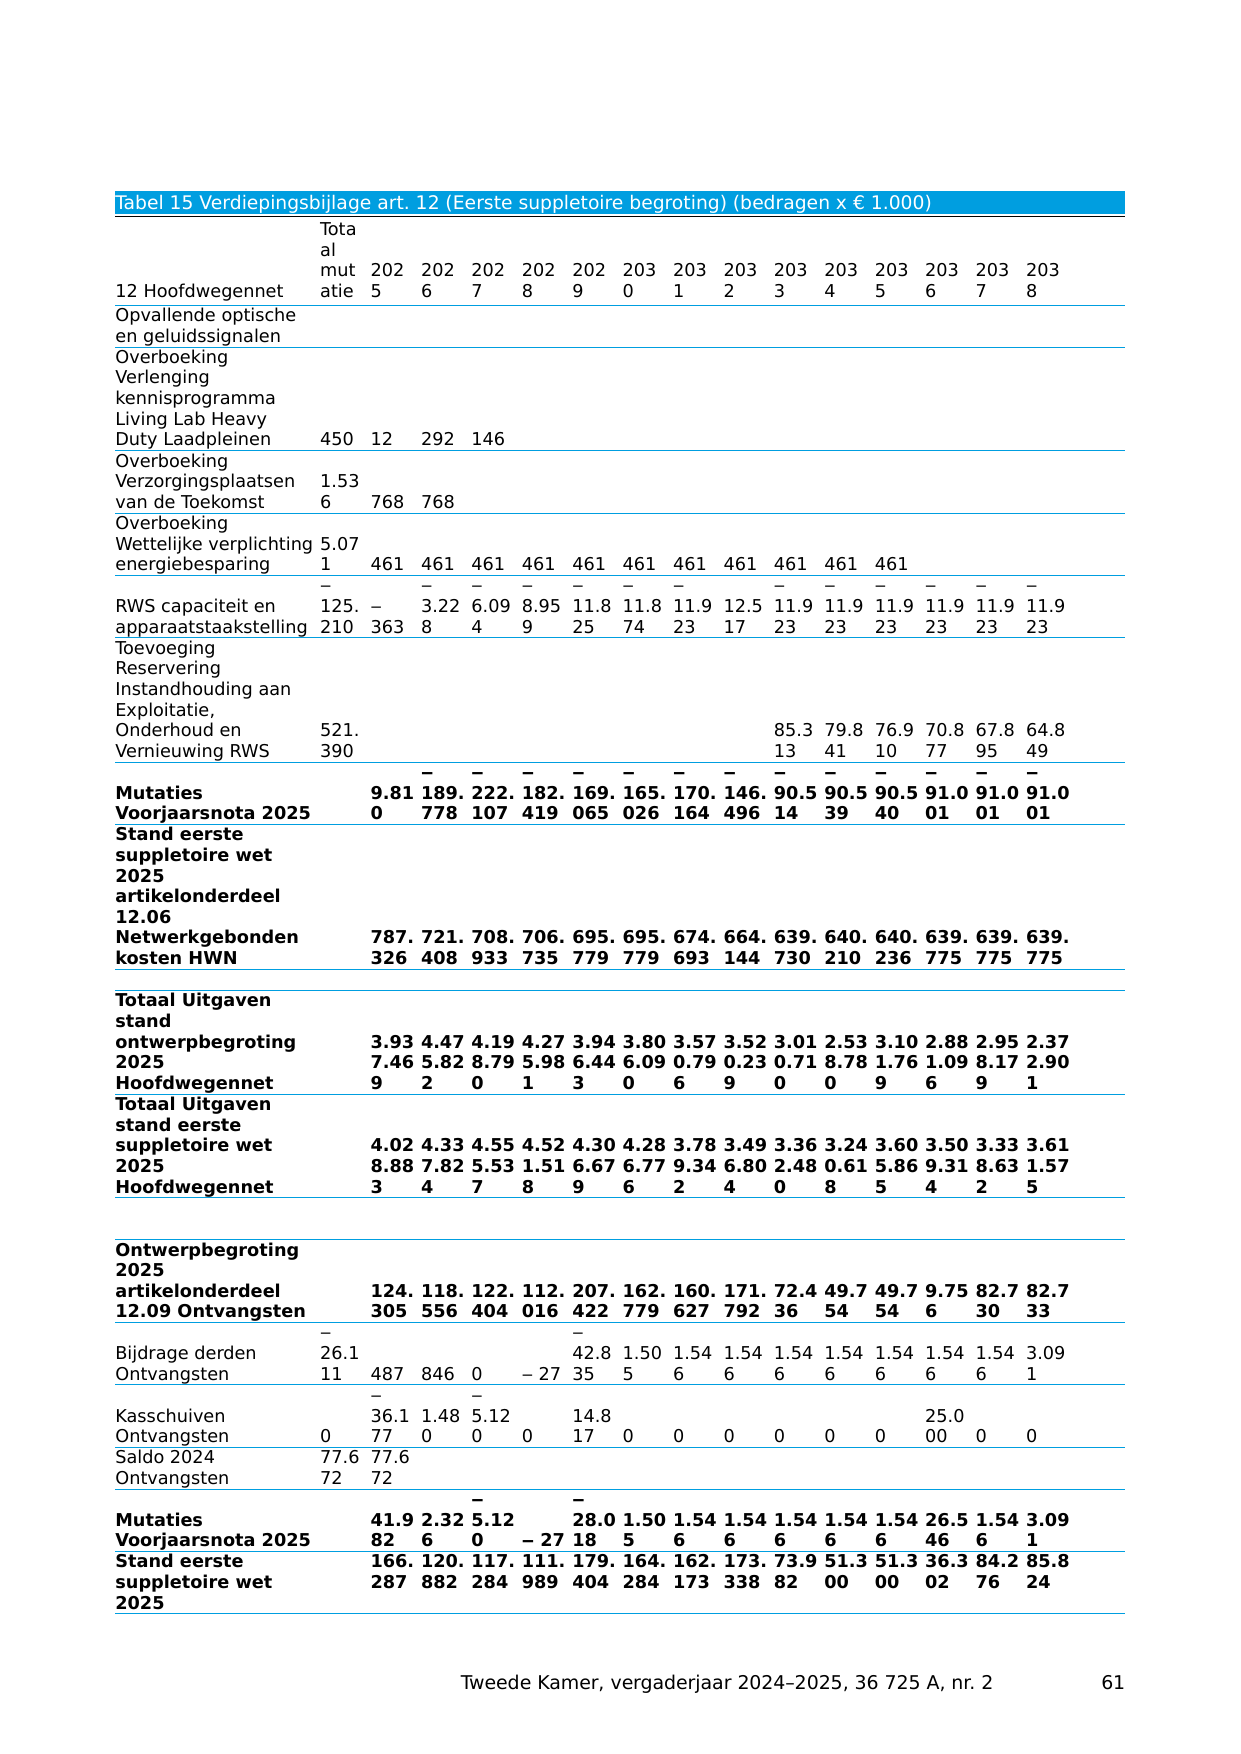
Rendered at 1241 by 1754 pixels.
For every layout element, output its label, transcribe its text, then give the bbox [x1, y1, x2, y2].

table_cell [720, 306, 771, 346]
table_cell [872, 348, 922, 450]
table_cell [569, 348, 619, 450]
table_cell 0 [1023, 1385, 1073, 1447]
table_cell [368, 638, 418, 761]
table_cell [1023, 1448, 1073, 1488]
table_cell 787.326 [368, 825, 418, 969]
table_cell [922, 1218, 972, 1239]
table_cell 3.101.769 [872, 991, 922, 1093]
table_cell 3.338.632 [973, 1095, 1023, 1197]
table_cell 461 [569, 514, 619, 575]
table_cell [872, 1448, 922, 1488]
table_cell 0 [821, 1385, 872, 1447]
table_cell [317, 970, 367, 990]
table_cell 3.091 [1023, 1323, 1073, 1384]
table_cell 173.338 [720, 1552, 771, 1613]
table_cell 41.982 [368, 1490, 418, 1551]
table_cell [1073, 1198, 1125, 1218]
table_cell [569, 451, 619, 512]
table_cell 2025 [368, 217, 418, 304]
table_cell [368, 306, 418, 346]
table_cell [922, 1198, 972, 1218]
table_cell [821, 1448, 872, 1488]
table_cell 2026 [418, 217, 468, 304]
table_cell [771, 306, 821, 346]
table_cell [620, 1218, 670, 1239]
table_cell 461 [468, 514, 519, 575]
table_cell 82.730 [973, 1240, 1023, 1322]
table_cell 639.775 [922, 825, 972, 969]
table_cell [1073, 638, 1125, 761]
table_cell ‒ 146.496 [720, 763, 771, 824]
table_cell Overboeking Wettelijke verplichting energiebesparing [115, 514, 317, 575]
table_cell 207.422 [569, 1240, 619, 1322]
table_cell 162.779 [620, 1240, 670, 1322]
table_cell ‒ 36.177 [368, 1385, 418, 1447]
table_cell ‒ 27 [519, 1490, 569, 1551]
table_cell [821, 348, 872, 450]
table_cell 73.982 [771, 1552, 821, 1613]
table_cell 4.555.537 [468, 1095, 519, 1197]
table_cell [922, 970, 972, 990]
table_cell [1073, 1218, 1125, 1239]
table_cell 0 [872, 1385, 922, 1447]
table_cell [1073, 1095, 1125, 1197]
table_cell Kasschuiven Ontvangsten [115, 1385, 317, 1447]
table_cell ‒ 42.835 [569, 1323, 619, 1384]
table_cell 640.210 [821, 825, 872, 969]
table_cell [720, 1218, 771, 1239]
table_cell 51.300 [821, 1552, 872, 1613]
table_cell [771, 348, 821, 450]
table_cell [317, 1198, 367, 1218]
table_cell 4.306.679 [569, 1095, 619, 1197]
table_cell 9.756 [922, 1240, 972, 1322]
table_cell ‒ 169.065 [569, 763, 619, 824]
table_cell 706.735 [519, 825, 569, 969]
table_cell 3.937.469 [368, 991, 418, 1093]
table_cell [1073, 1323, 1125, 1384]
table_cell [1073, 825, 1125, 969]
table_cell ‒ 11.825 [569, 576, 619, 637]
table_cell [973, 306, 1023, 346]
table_cell [519, 451, 569, 512]
table_cell [922, 514, 972, 575]
table_cell [519, 638, 569, 761]
table_cell [670, 451, 720, 512]
table_cell 1.546 [771, 1490, 821, 1551]
table_cell [1073, 451, 1125, 512]
table_cell [468, 970, 519, 990]
table_cell [519, 1448, 569, 1488]
table_cell [771, 970, 821, 990]
table_cell 0 [771, 1385, 821, 1447]
table_cell 67.895 [973, 638, 1023, 761]
table_cell 0 [620, 1385, 670, 1447]
table_cell 2030 [620, 217, 670, 304]
table_cell [418, 1218, 468, 1239]
table_cell 0 [468, 1323, 519, 1384]
table_cell [1023, 1198, 1073, 1218]
table_cell [569, 970, 619, 990]
table_cell 3.240.618 [821, 1095, 872, 1197]
table_cell [569, 1218, 619, 1239]
table_cell 4.337.824 [418, 1095, 468, 1197]
table_cell ‒ 125.210 [317, 576, 367, 637]
table_cell ‒ 3.228 [418, 576, 468, 637]
table_cell 695.779 [569, 825, 619, 969]
table_cell 85.313 [771, 638, 821, 761]
table_cell 72.436 [771, 1240, 821, 1322]
table_cell [368, 970, 418, 990]
table_cell [670, 1218, 720, 1239]
table_cell [1073, 991, 1125, 1093]
table_cell 461 [872, 514, 922, 575]
table_cell 461 [771, 514, 821, 575]
table_cell [317, 1218, 367, 1239]
table_cell 160.627 [670, 1240, 720, 1322]
table_cell Bijdrage derden Ontvangsten [115, 1323, 317, 1384]
table_cell [569, 638, 619, 761]
table_cell [771, 1218, 821, 1239]
table_cell [519, 970, 569, 990]
table_cell 122.404 [468, 1240, 519, 1322]
table_cell 2032 [720, 217, 771, 304]
table_cell [872, 451, 922, 512]
table_cell 461 [720, 514, 771, 575]
table_cell ‒ 11.874 [620, 576, 670, 637]
table_cell 1.546 [821, 1490, 872, 1551]
table_cell 3.605.865 [872, 1095, 922, 1197]
table_cell [973, 1218, 1023, 1239]
table_cell [468, 1448, 519, 1488]
table_cell 164.284 [620, 1552, 670, 1613]
table_cell 112.016 [519, 1240, 569, 1322]
table_cell ‒ 222.107 [468, 763, 519, 824]
table_cell 77.672 [317, 1448, 367, 1488]
table_cell 450 [317, 348, 367, 450]
table_cell [973, 451, 1023, 512]
table_cell [519, 348, 569, 450]
table_cell ‒ 165.026 [620, 763, 670, 824]
table_cell 846 [418, 1323, 468, 1384]
table_cell [821, 306, 872, 346]
table_cell [317, 991, 367, 1093]
table_cell [1073, 217, 1125, 304]
table_cell [1073, 1385, 1125, 1447]
table_cell [1023, 348, 1073, 450]
table_cell [973, 1198, 1023, 1218]
table_cell [872, 1198, 922, 1218]
table_cell ‒ 11.923 [821, 576, 872, 637]
table_cell 1.546 [872, 1490, 922, 1551]
table_cell 4.198.790 [468, 991, 519, 1093]
table_cell 487 [368, 1323, 418, 1384]
table_cell [771, 1198, 821, 1218]
table_cell ‒ 90.514 [771, 763, 821, 824]
table_cell Stand eerste suppletoire wet 2025 artikelonderdeel 12.06 Netwerkgebonden kosten HWN [115, 825, 317, 969]
table_cell 2029 [569, 217, 619, 304]
table_cell 461 [620, 514, 670, 575]
table_cell Stand eerste suppletoire wet 2025 [115, 1552, 317, 1613]
table_cell Totaal Uitgaven stand ontwerpbegroting 2025 Hoofdwegennet [115, 991, 317, 1093]
table_cell ‒ 182.419 [519, 763, 569, 824]
table_cell 118.556 [418, 1240, 468, 1322]
table_cell 639.775 [973, 825, 1023, 969]
table_cell Overboeking Verlenging kennisprogramma Living Lab Heavy Duty Laadpleinen [115, 348, 317, 450]
table_cell 36.302 [922, 1552, 972, 1613]
table_cell ‒ 363 [368, 576, 418, 637]
table_cell 1.546 [821, 1323, 872, 1384]
table_cell 2036 [922, 217, 972, 304]
table_cell 12 [368, 348, 418, 450]
table_cell [1023, 1218, 1073, 1239]
table_cell 2.538.780 [821, 991, 872, 1093]
table_cell 2035 [872, 217, 922, 304]
table_cell 0 [720, 1385, 771, 1447]
table_cell 12.517 [720, 576, 771, 637]
table_cell 3.789.342 [670, 1095, 720, 1197]
table_cell [620, 1198, 670, 1218]
table_cell [569, 306, 619, 346]
table_cell [1073, 970, 1125, 990]
table_cell [1073, 348, 1125, 450]
table_cell 3.091 [1023, 1490, 1073, 1551]
table_cell [1073, 1240, 1125, 1322]
table_cell [1073, 514, 1125, 575]
table_cell [922, 1448, 972, 1488]
table_cell ‒ 27 [519, 1323, 569, 1384]
table_cell [670, 970, 720, 990]
table_cell 3.509.314 [922, 1095, 972, 1197]
table_cell [821, 1198, 872, 1218]
table_cell [1023, 970, 1073, 990]
table_cell [418, 1448, 468, 1488]
table_cell [468, 1198, 519, 1218]
table_cell 146 [468, 348, 519, 450]
table_cell 2034 [821, 217, 872, 304]
table_cell [670, 306, 720, 346]
table_cell 111.989 [519, 1552, 569, 1613]
table_cell Opvallende optische en geluidssignalen [115, 306, 317, 346]
table_cell 2028 [519, 217, 569, 304]
table_cell [720, 1198, 771, 1218]
table_cell 0 [317, 1385, 367, 1447]
table_cell 4.521.518 [519, 1095, 569, 1197]
table_cell 1.546 [670, 1490, 720, 1551]
table_cell 1.505 [620, 1323, 670, 1384]
table_cell [115, 970, 317, 990]
table_cell 4.028.883 [368, 1095, 418, 1197]
table_cell 3.010.710 [771, 991, 821, 1093]
table_cell [973, 514, 1023, 575]
table_cell [620, 306, 670, 346]
table_cell 64.849 [1023, 638, 1073, 761]
table_cell ‒ 5.120 [468, 1490, 519, 1551]
table_cell [519, 1198, 569, 1218]
table_cell 85.824 [1023, 1552, 1073, 1613]
table_cell ‒ 26.111 [317, 1323, 367, 1384]
table_cell Totaal mutatie [317, 217, 367, 304]
table_cell 2027 [468, 217, 519, 304]
table_cell 124.305 [368, 1240, 418, 1322]
table_cell ‒ 6.094 [468, 576, 519, 637]
table_cell 461 [519, 514, 569, 575]
table_cell [973, 348, 1023, 450]
table_cell [1073, 1448, 1125, 1488]
table_cell [670, 348, 720, 450]
table_cell [468, 306, 519, 346]
table_cell 162.173 [670, 1552, 720, 1613]
table_cell 521.390 [317, 638, 367, 761]
table_cell 3.362.480 [771, 1095, 821, 1197]
table_cell 2.881.096 [922, 991, 972, 1093]
table_cell 70.877 [922, 638, 972, 761]
table_cell [922, 348, 972, 450]
table_cell [821, 1218, 872, 1239]
table_cell 1.536 [317, 451, 367, 512]
table_cell 2.958.179 [973, 991, 1023, 1093]
table_cell 166.287 [368, 1552, 418, 1613]
table_cell 4.475.822 [418, 991, 468, 1093]
table_cell 2037 [973, 217, 1023, 304]
table_cell [872, 1218, 922, 1239]
table_cell ‒ 8.959 [519, 576, 569, 637]
table_cell 179.404 [569, 1552, 619, 1613]
table_cell [771, 451, 821, 512]
table_cell [620, 970, 670, 990]
table_cell ‒ 11.923 [973, 576, 1023, 637]
table_cell 77.672 [368, 1448, 418, 1488]
table_cell Mutaties Voorjaarsnota 2025 [115, 1490, 317, 1551]
table_cell [1023, 306, 1073, 346]
table_cell Overboeking Verzorgingsplaatsen van de Toekomst [115, 451, 317, 512]
table_cell 721.408 [418, 825, 468, 969]
table_cell 2.326 [418, 1490, 468, 1551]
table_cell RWS capaciteit en apparaatstaakstelling [115, 576, 317, 637]
table_cell [115, 1198, 317, 1218]
table_cell [922, 451, 972, 512]
table_cell 49.754 [872, 1240, 922, 1322]
table_cell 12 Hoofdwegennet [115, 217, 317, 304]
table_cell 84.276 [973, 1552, 1023, 1613]
table_cell ‒ 90.540 [872, 763, 922, 824]
table_cell [670, 638, 720, 761]
table_cell 3.496.804 [720, 1095, 771, 1197]
table_cell 3.611.575 [1023, 1095, 1073, 1197]
table_cell [771, 1448, 821, 1488]
table_cell [1073, 763, 1125, 824]
table_cell ‒ 11.923 [670, 576, 720, 637]
table_cell 674.693 [670, 825, 720, 969]
table_cell 82.733 [1023, 1240, 1073, 1322]
table_cell [1023, 514, 1073, 575]
table_cell 461 [670, 514, 720, 575]
table_cell 461 [418, 514, 468, 575]
table_cell [1073, 576, 1125, 637]
table_cell [720, 1448, 771, 1488]
table_cell 639.775 [1023, 825, 1073, 969]
table_cell [1073, 306, 1125, 346]
table_cell ‒ 11.923 [872, 576, 922, 637]
table_cell 768 [418, 451, 468, 512]
table_cell [720, 451, 771, 512]
table_cell [973, 1448, 1023, 1488]
table_cell ‒ 91.001 [922, 763, 972, 824]
table_cell [317, 1095, 367, 1197]
table_cell [519, 1218, 569, 1239]
table_cell Ontwerpbegroting 2025 artikelonderdeel 12.09 Ontvangsten [115, 1240, 317, 1322]
table_cell [569, 1198, 619, 1218]
table_cell [922, 306, 972, 346]
table_cell [418, 638, 468, 761]
table_cell 76.910 [872, 638, 922, 761]
table_cell 639.730 [771, 825, 821, 969]
table_cell Toevoeging Reservering Instandhouding aan Exploitatie, Onderhoud en Vernieuwing RWS [115, 638, 317, 761]
table_cell [1073, 1490, 1125, 1551]
table_cell Totaal Uitgaven stand eerste suppletoire wet 2025 Hoofdwegennet [115, 1095, 317, 1197]
table_cell [468, 638, 519, 761]
table_cell [720, 638, 771, 761]
table_cell 292 [418, 348, 468, 450]
table_cell [418, 306, 468, 346]
table_cell 3.520.239 [720, 991, 771, 1093]
table_cell 3.806.090 [620, 991, 670, 1093]
table_cell [1023, 451, 1073, 512]
table_cell ‒ 11.923 [1023, 576, 1073, 637]
table_cell 1.546 [973, 1323, 1023, 1384]
table_cell ‒ 170.164 [670, 763, 720, 824]
table_cell [317, 1552, 367, 1613]
table_cell 1.546 [922, 1323, 972, 1384]
table_cell 2038 [1023, 217, 1073, 304]
table_cell 0 [519, 1385, 569, 1447]
table_cell 79.841 [821, 638, 872, 761]
table_cell 120.882 [418, 1552, 468, 1613]
table_cell [1073, 1552, 1125, 1613]
table_cell ‒ 189.778 [418, 763, 468, 824]
table_cell [620, 1448, 670, 1488]
table_cell 3.946.443 [569, 991, 619, 1093]
table_cell 5.071 [317, 514, 367, 575]
table_cell 4.286.776 [620, 1095, 670, 1197]
table_cell 1.546 [872, 1323, 922, 1384]
table_cell 0 [973, 1385, 1023, 1447]
table_cell 3.570.796 [670, 991, 720, 1093]
table_cell ‒ 90.539 [821, 763, 872, 824]
table_cell 1.505 [620, 1490, 670, 1551]
table_cell 117.284 [468, 1552, 519, 1613]
table_cell [872, 970, 922, 990]
table_cell 171.792 [720, 1240, 771, 1322]
table_cell [468, 451, 519, 512]
table_cell ‒ 5.120 [468, 1385, 519, 1447]
table_cell [569, 1448, 619, 1488]
table_cell 708.933 [468, 825, 519, 969]
table_cell 2.372.901 [1023, 991, 1073, 1093]
table_cell 1.546 [973, 1490, 1023, 1551]
table_cell 664.144 [720, 825, 771, 969]
table_cell [670, 1198, 720, 1218]
table_cell ‒ 11.923 [922, 576, 972, 637]
table_cell ‒ 91.001 [973, 763, 1023, 824]
table_cell 1.546 [670, 1323, 720, 1384]
table_cell [973, 970, 1023, 990]
table_cell ‒ 28.018 [569, 1490, 619, 1551]
table_cell 461 [821, 514, 872, 575]
table_cell 14.817 [569, 1385, 619, 1447]
table_cell 695.779 [620, 825, 670, 969]
table_cell [468, 1218, 519, 1239]
table_cell [317, 1240, 367, 1322]
table_cell [418, 1198, 468, 1218]
table_cell [720, 348, 771, 450]
table_cell 461 [368, 514, 418, 575]
table_cell ‒ 91.001 [1023, 763, 1073, 824]
table_cell 768 [368, 451, 418, 512]
table_cell [368, 1218, 418, 1239]
table_cell [872, 306, 922, 346]
table_cell 49.754 [821, 1240, 872, 1322]
table_cell 1.546 [771, 1323, 821, 1384]
table_cell [821, 451, 872, 512]
table_cell 4.275.981 [519, 991, 569, 1093]
table_cell [317, 1490, 367, 1551]
table_cell [821, 970, 872, 990]
table_cell 2033 [771, 217, 821, 304]
table_cell 640.236 [872, 825, 922, 969]
table_cell [115, 1218, 317, 1239]
table_cell 1.546 [720, 1490, 771, 1551]
table_cell 26.546 [922, 1490, 972, 1551]
table_cell [620, 451, 670, 512]
table_cell [368, 1198, 418, 1218]
table_cell [620, 638, 670, 761]
table_cell [620, 348, 670, 450]
table_cell [317, 306, 367, 346]
table_cell [317, 825, 367, 969]
table_cell 51.300 [872, 1552, 922, 1613]
table_cell 1.480 [418, 1385, 468, 1447]
table_cell 0 [670, 1385, 720, 1447]
table_cell [519, 306, 569, 346]
table_cell ‒ 11.923 [771, 576, 821, 637]
table_cell 9.810 [368, 763, 418, 824]
table_cell 1.546 [720, 1323, 771, 1384]
table_cell [670, 1448, 720, 1488]
table_cell 25.000 [922, 1385, 972, 1447]
table_cell [418, 970, 468, 990]
table_cell [720, 970, 771, 990]
table_cell 2031 [670, 217, 720, 304]
table_cell Saldo 2024 Ontvangsten [115, 1448, 317, 1488]
table_cell Mutaties Voorjaarsnota 2025 [115, 763, 317, 824]
table_cell [317, 763, 367, 824]
